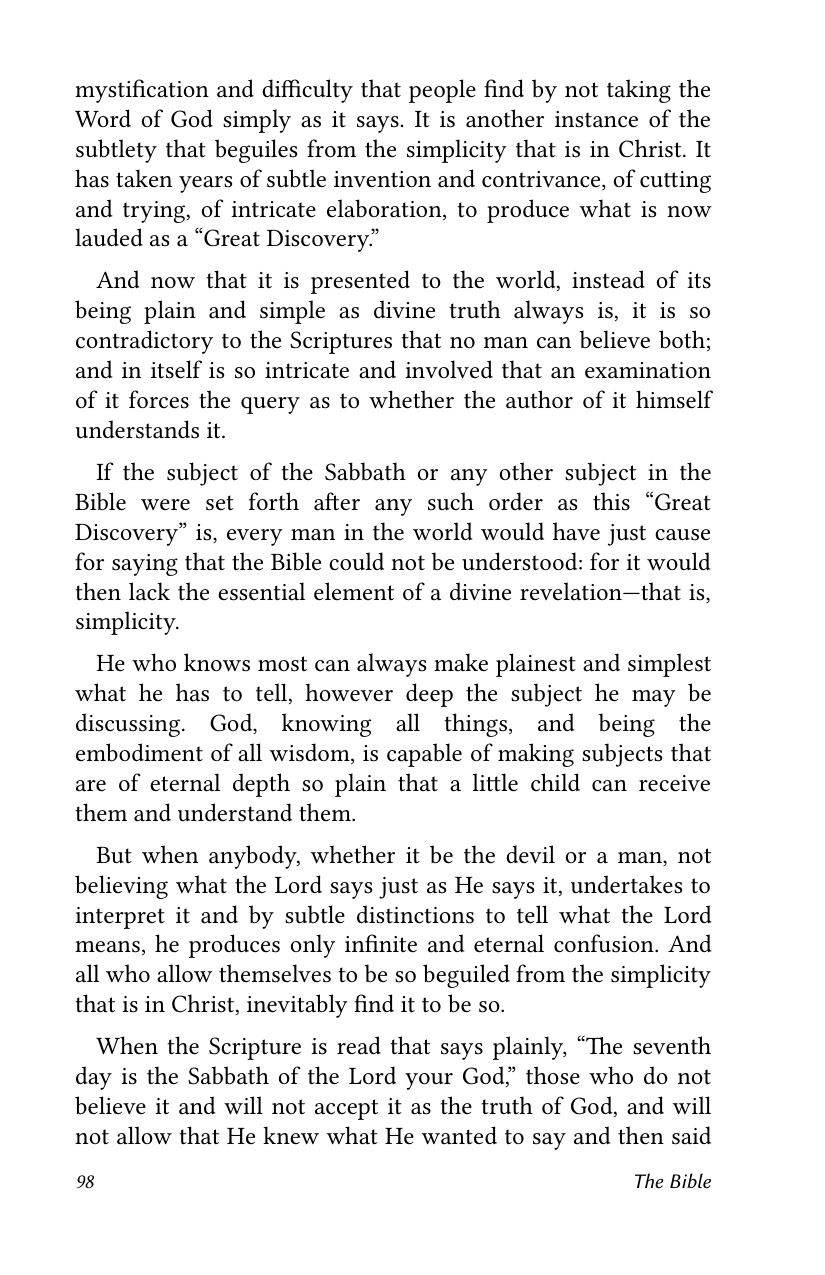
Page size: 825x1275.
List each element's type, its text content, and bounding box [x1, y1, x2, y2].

text He who knows most can always make plainest and simplest what he has to tell, however deep the subject he may be discussing. God, knowing all things, and being the embodiment of all wisdom, is capable of making subjects that are of eternal depth so plain that a little child can receive them and understand them. [75, 649, 712, 827]
text And now that it is presented to the world, instead of its being plain and simple as divine truth always is, it is so contradictory to the Scriptures that no man can believe both; and in itself is so intricate and involved that an examination of it forces the query as to whether the author of it himself understands it. [75, 266, 712, 444]
text If the subject of the Sabbath or any other subject in the Bible were set forth after any such order as this “Great Discovery” is, every man in the world would have just cause for saying that the Bible could not be understood: for it would then lack the essential element of a divine revelation—that is, simplicity. [75, 458, 712, 636]
text When the Scripture is read that says plainly, “The seventh day is the Sabbath of the Lord your God,” those who do not believe it and will not accept it as the truth of God, and will not allow that He knew what He wanted to say and then said [75, 1032, 712, 1151]
text But when anybody, whether it be the devil or a man, not believing what the Lord says just as He says it, undertakes to interpret it and by subtle distinctions to tell what the Lord means, he produces only infinite and eternal confusion. And all who allow themselves to be so beguiled from the simplicity that is in Christ, inevitably find it to be so. [75, 841, 712, 1019]
text mystification and difficulty that people find by not taking the Word of God simply as it says. It is another instance of the subtlety that beguiles from the simplicity that is in Christ. It has taken years of subtle invention and contrivance, of cutting and trying, of intricate elaboration, to produce what is now lauded as a “Great Discovery.” [75, 75, 712, 253]
